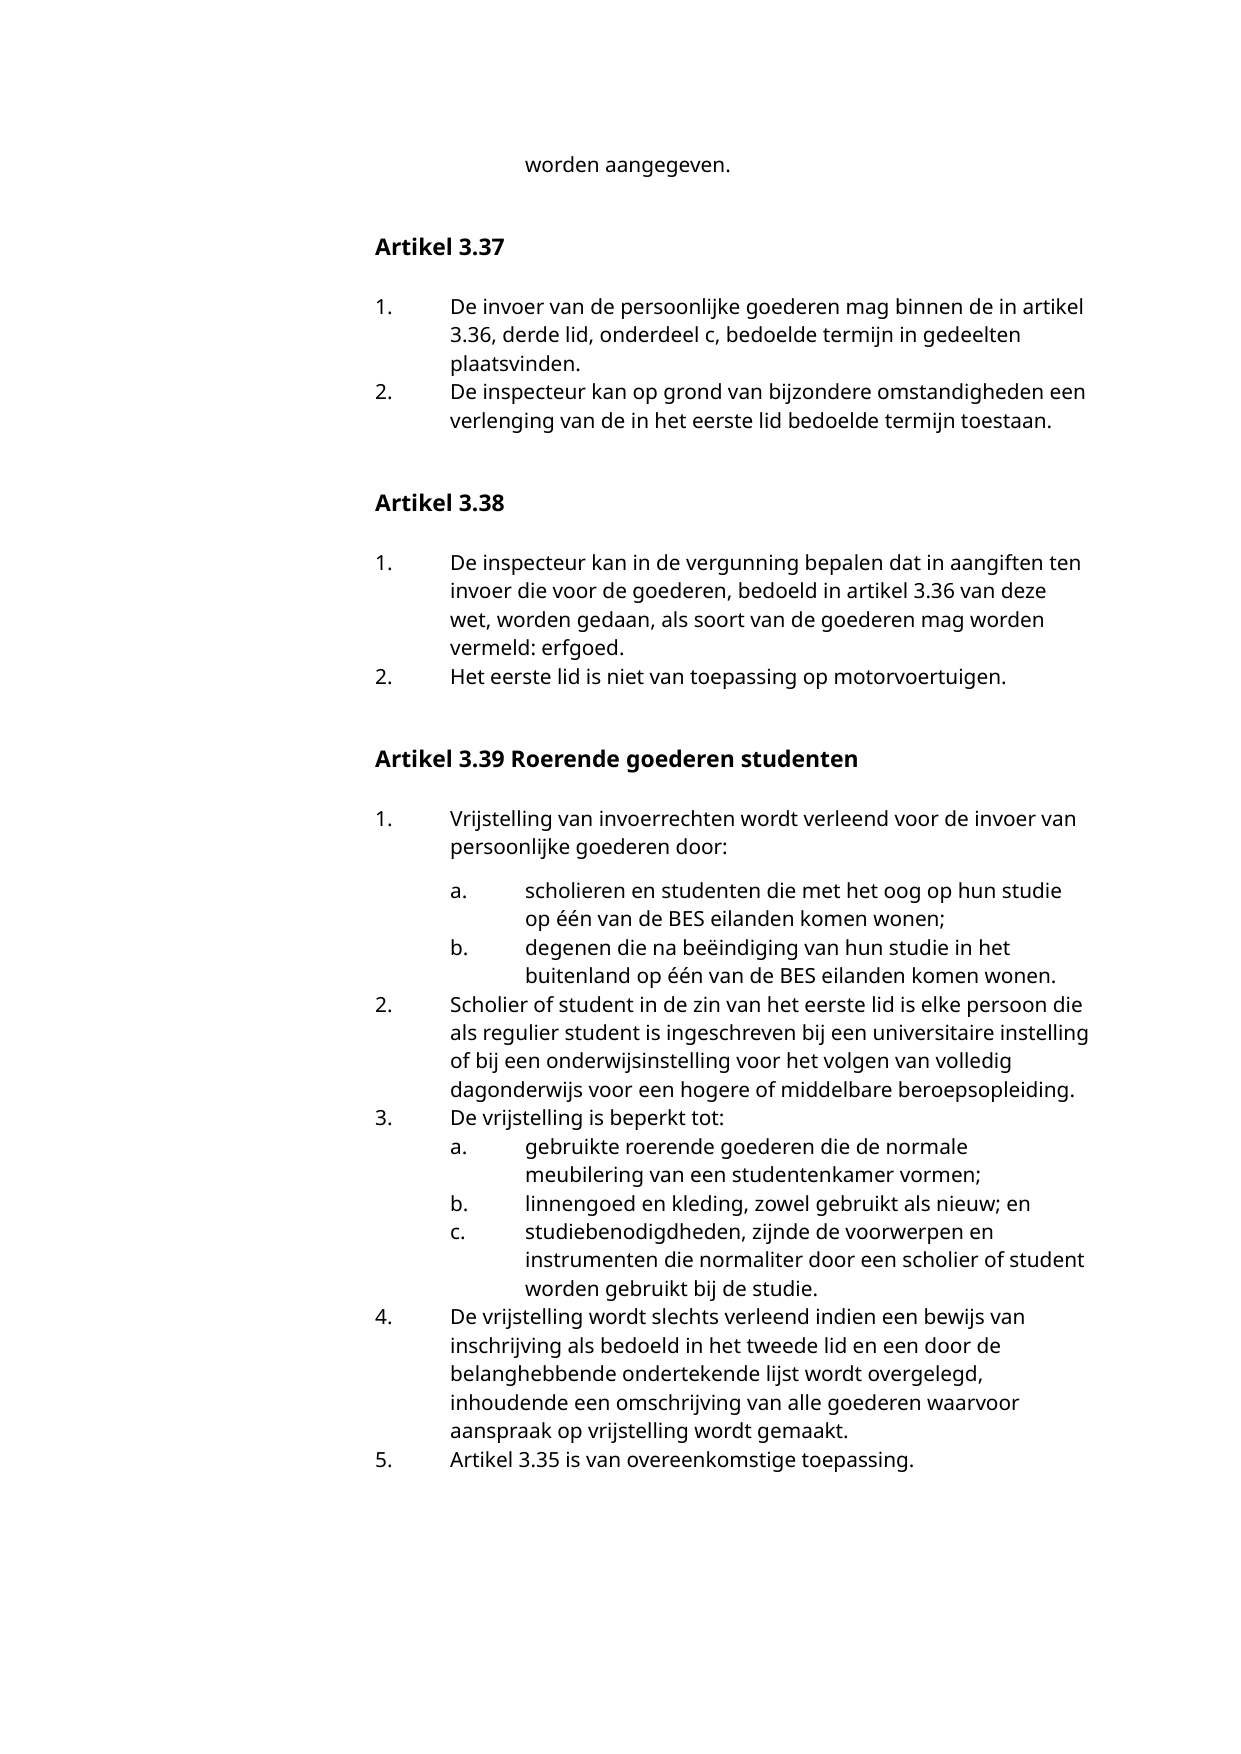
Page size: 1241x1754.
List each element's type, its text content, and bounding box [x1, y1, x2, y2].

list Het eerste lid is niet van toepassing op motorvoertuigen. [375, 662, 1090, 690]
list De invoer van de persoonlijke goederen mag binnen de in artikel 3.36, derde lid, onderdeel c, bedoelde termijn in gedeelten plaatsvinden. [375, 292, 1090, 377]
list Artikel 3.35 is van overeenkomstige toepassing. [375, 1445, 1090, 1473]
list Vrijstelling van invoerrechten wordt verleend voor de invoer van persoonlijke goederen door: [375, 804, 1090, 861]
list scholieren en studenten die met het oog op hun studie op één van de BES eilanden komen wonen; [450, 876, 1090, 933]
list De inspecteur kan in de vergunning bepalen dat in aangiften ten invoer die voor de goederen, bedoeld in artikel 3.36 van deze wet, worden gedaan, als soort van de goederen mag worden vermeld: erfgoed. [375, 548, 1090, 662]
subtitle Artikel 3.38 [375, 487, 1090, 518]
list linnengoed en kleding, zowel gebruikt als nieuw; en [450, 1189, 1090, 1217]
list gebruikte roerende goederen die de normale meubilering van een studentenkamer vormen; [450, 1132, 1090, 1189]
list degenen die na beëindiging van hun studie in het buitenland op één van de BES eilanden komen wonen. [450, 933, 1090, 990]
list worden aangegeven. [450, 150, 1090, 178]
list De vrijstelling wordt slechts verleend indien een bewijs van inschrijving als bedoeld in het tweede lid en een door de belanghebbende ondertekende lijst wordt overgelegd, inhoudende een omschrijving van alle goederen waarvoor aanspraak op vrijstelling wordt gemaakt. [375, 1302, 1090, 1445]
list De inspecteur kan op grond van bijzondere omstandigheden een verlenging van de in het eerste lid bedoelde termijn toestaan. [375, 377, 1090, 434]
list De vrijstelling is beperkt tot: [375, 1103, 1090, 1132]
subtitle Artikel 3.39 Roerende goederen studenten [375, 743, 1090, 774]
list Scholier of student in de zin van het eerste lid is elke persoon die als regulier student is ingeschreven bij een universitaire instelling of bij een onderwijsinstelling voor het volgen van volledig dagonderwijs voor een hogere of middelbare beroepsopleiding. [375, 990, 1090, 1103]
subtitle Artikel 3.37 [375, 231, 1090, 262]
list studiebenodigdheden, zijnde de voorwerpen en instrumenten die normaliter door een scholier of student worden gebruikt bij de studie. [450, 1217, 1090, 1302]
